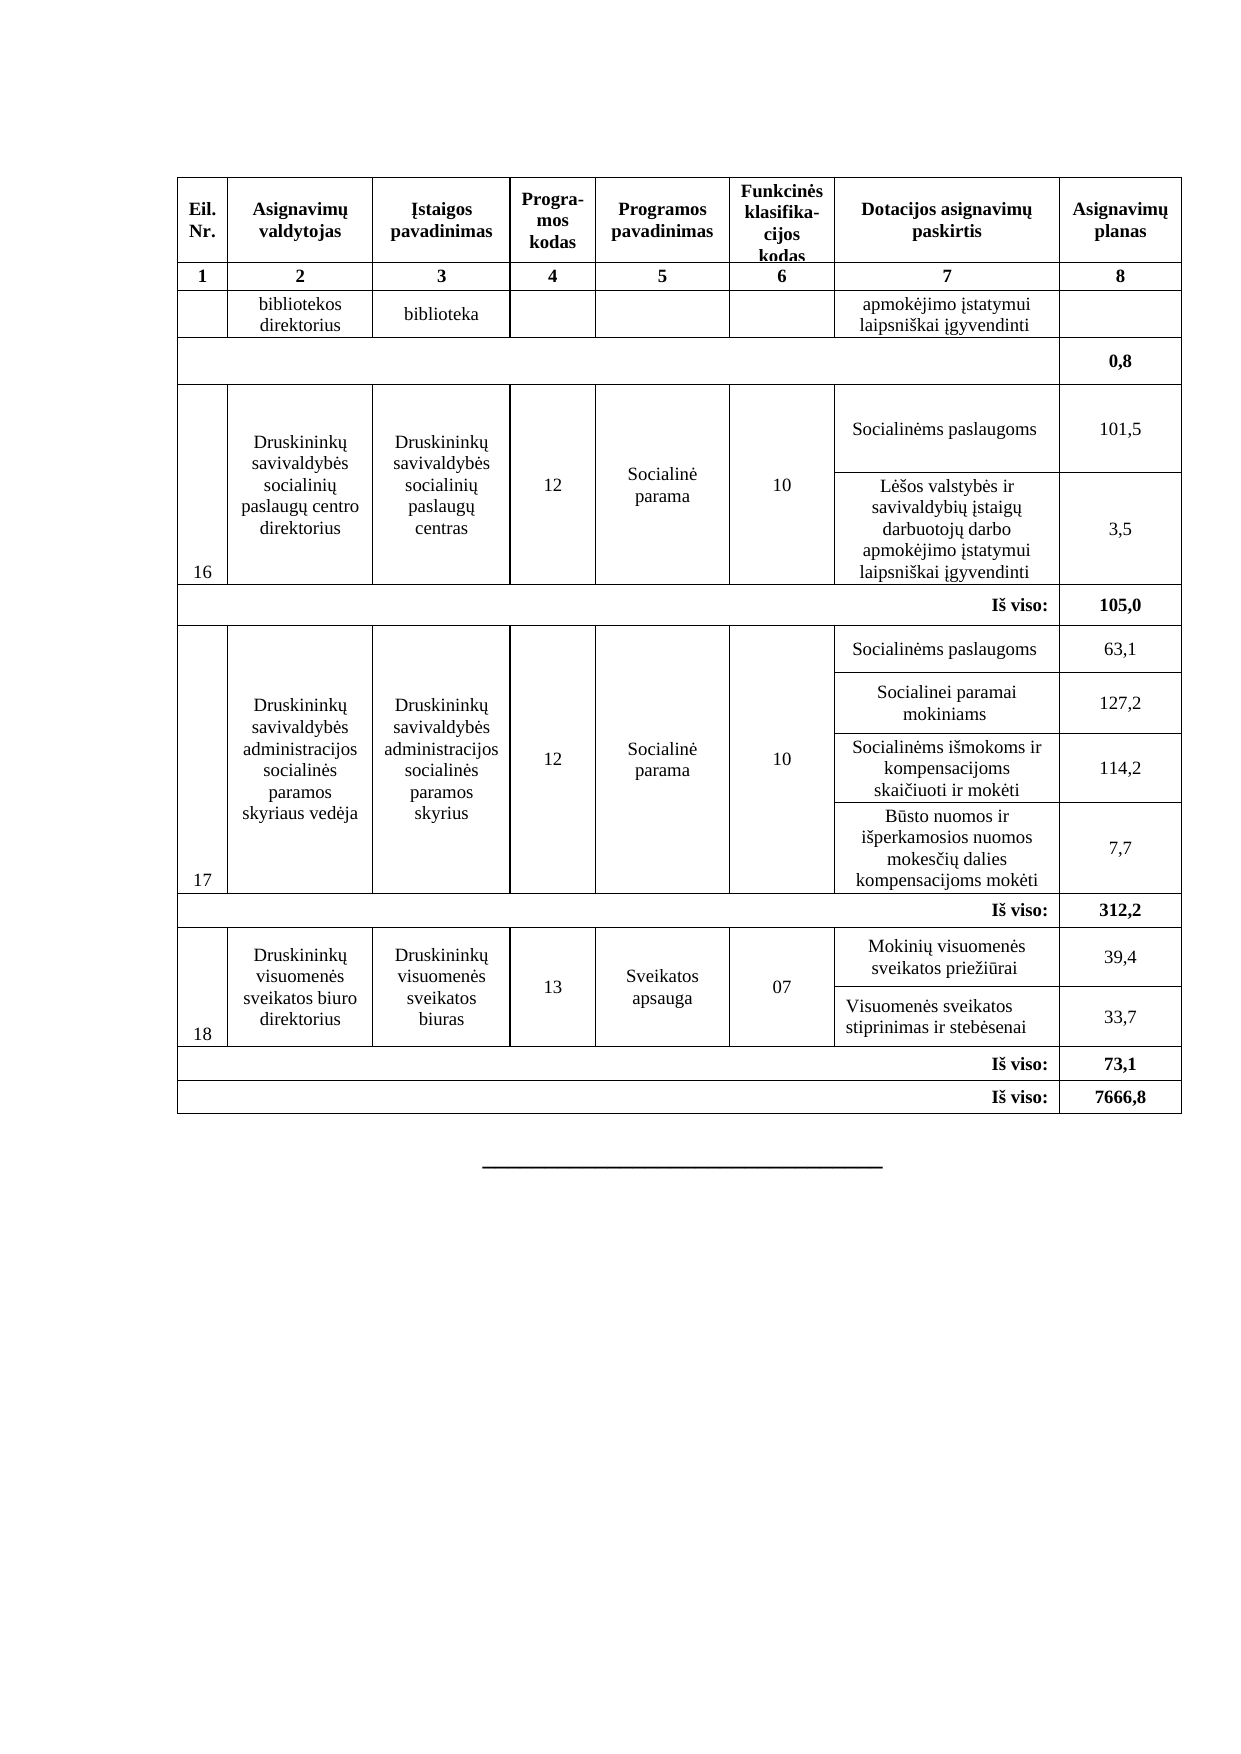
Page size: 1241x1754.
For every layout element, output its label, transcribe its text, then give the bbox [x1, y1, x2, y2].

table_cell Druskininkų savivaldybės socialinių paslaugų centro direktorius [228, 385, 372, 584]
table_cell 63,1 [1060, 626, 1181, 672]
table_cell 12 [511, 385, 595, 584]
table_cell Druskininkų visuomenės sveikatos biuro direktorius [228, 928, 372, 1046]
table_cell 33,7 [1060, 987, 1181, 1046]
table_cell Druskininkų savivaldybės administracijos socialinės paramos skyrius [373, 626, 509, 892]
table_cell Socialinėms paslaugoms [835, 626, 1059, 672]
table_cell 39,4 [1060, 928, 1181, 986]
table_cell 105,0 [1060, 585, 1181, 625]
table_header Progra-mos kodas [511, 178, 595, 262]
table_cell apmokėjimo įstatymui laipsniškai įgyvendinti [835, 291, 1059, 337]
table_header Dotacijos asignavimų paskirtis [835, 178, 1059, 262]
table_cell 3,5 [1060, 473, 1181, 584]
table_header Funkcinės klasifika-cijos kodas [730, 178, 834, 262]
table_header Įstaigos pavadinimas [373, 178, 509, 262]
table_cell 2 [228, 263, 372, 290]
table_cell 10 [730, 626, 834, 892]
table_cell 10 [730, 385, 834, 584]
table_header Asignavimų planas [1060, 178, 1181, 262]
table_cell 3 [373, 263, 509, 290]
table_cell Iš viso: [178, 1047, 1059, 1080]
table_cell Iš viso: [178, 894, 1059, 927]
table_cell Būsto nuomos ir išperkamosios nuomos mokesčių dalies kompensacijoms mokėti [835, 803, 1059, 892]
table_cell Iš viso: [178, 1081, 1059, 1113]
table_cell 73,1 [1060, 1047, 1181, 1080]
table_cell 1 [178, 263, 227, 290]
table_header Eil. Nr. [178, 178, 227, 262]
table_cell [596, 291, 729, 337]
table_cell biblioteka [373, 291, 509, 337]
table_cell 127,2 [1060, 673, 1181, 733]
text ________________________________ [177, 1142, 1181, 1171]
table_cell Socialinė parama [596, 385, 729, 584]
table_header Asignavimų valdytojas [228, 178, 372, 262]
table_cell 5 [596, 263, 729, 290]
table_cell [1060, 291, 1181, 337]
table_cell 101,5 [1060, 385, 1181, 472]
table_cell Iš viso: [178, 585, 1059, 625]
table_cell 6 [730, 263, 834, 290]
table_cell 7 [835, 263, 1059, 290]
table_cell 17 [178, 626, 227, 892]
table_cell Druskininkų savivaldybės socialinių paslaugų centras [373, 385, 509, 584]
table_cell 312,2 [1060, 894, 1181, 927]
table_cell 4 [511, 263, 595, 290]
table_cell bibliotekos direktorius [228, 291, 372, 337]
table_cell 07 [730, 928, 834, 1046]
table_cell [730, 291, 834, 337]
table_cell [178, 338, 1059, 384]
table_cell 18 [178, 928, 227, 1046]
table_cell Lėšos valstybės ir savivaldybių įstaigų darbuotojų darbo apmokėjimo įstatymui laipsniškai įgyvendinti [835, 473, 1059, 584]
table_cell Socialinė parama [596, 626, 729, 892]
table_cell Druskininkų savivaldybės administracijos socialinės paramos skyriaus vedėja [228, 626, 372, 892]
table_cell Visuomenės sveikatos stiprinimas ir stebėsenai [835, 987, 1059, 1046]
table_cell Druskininkų visuomenės sveikatos biuras [373, 928, 509, 1046]
table_cell 0,8 [1060, 338, 1181, 384]
table_cell 12 [511, 626, 595, 892]
table_cell Socialinei paramai mokiniams [835, 673, 1059, 733]
table_cell 7666,8 [1060, 1081, 1181, 1113]
table_cell Mokinių visuomenės sveikatos priežiūrai [835, 928, 1059, 986]
table_cell [511, 291, 595, 337]
table_cell Socialinėms išmokoms ir kompensacijoms skaičiuoti ir mokėti [835, 734, 1059, 802]
table_cell 13 [511, 928, 595, 1046]
table_header Programos pavadinimas [596, 178, 729, 262]
table_cell Sveikatos apsauga [596, 928, 729, 1046]
table_cell 8 [1060, 263, 1181, 290]
table_cell Socialinėms paslaugoms [835, 385, 1059, 472]
table_cell 7,7 [1060, 803, 1181, 892]
table_cell 16 [178, 385, 227, 584]
table_cell 114,2 [1060, 734, 1181, 802]
table_cell [178, 291, 227, 337]
